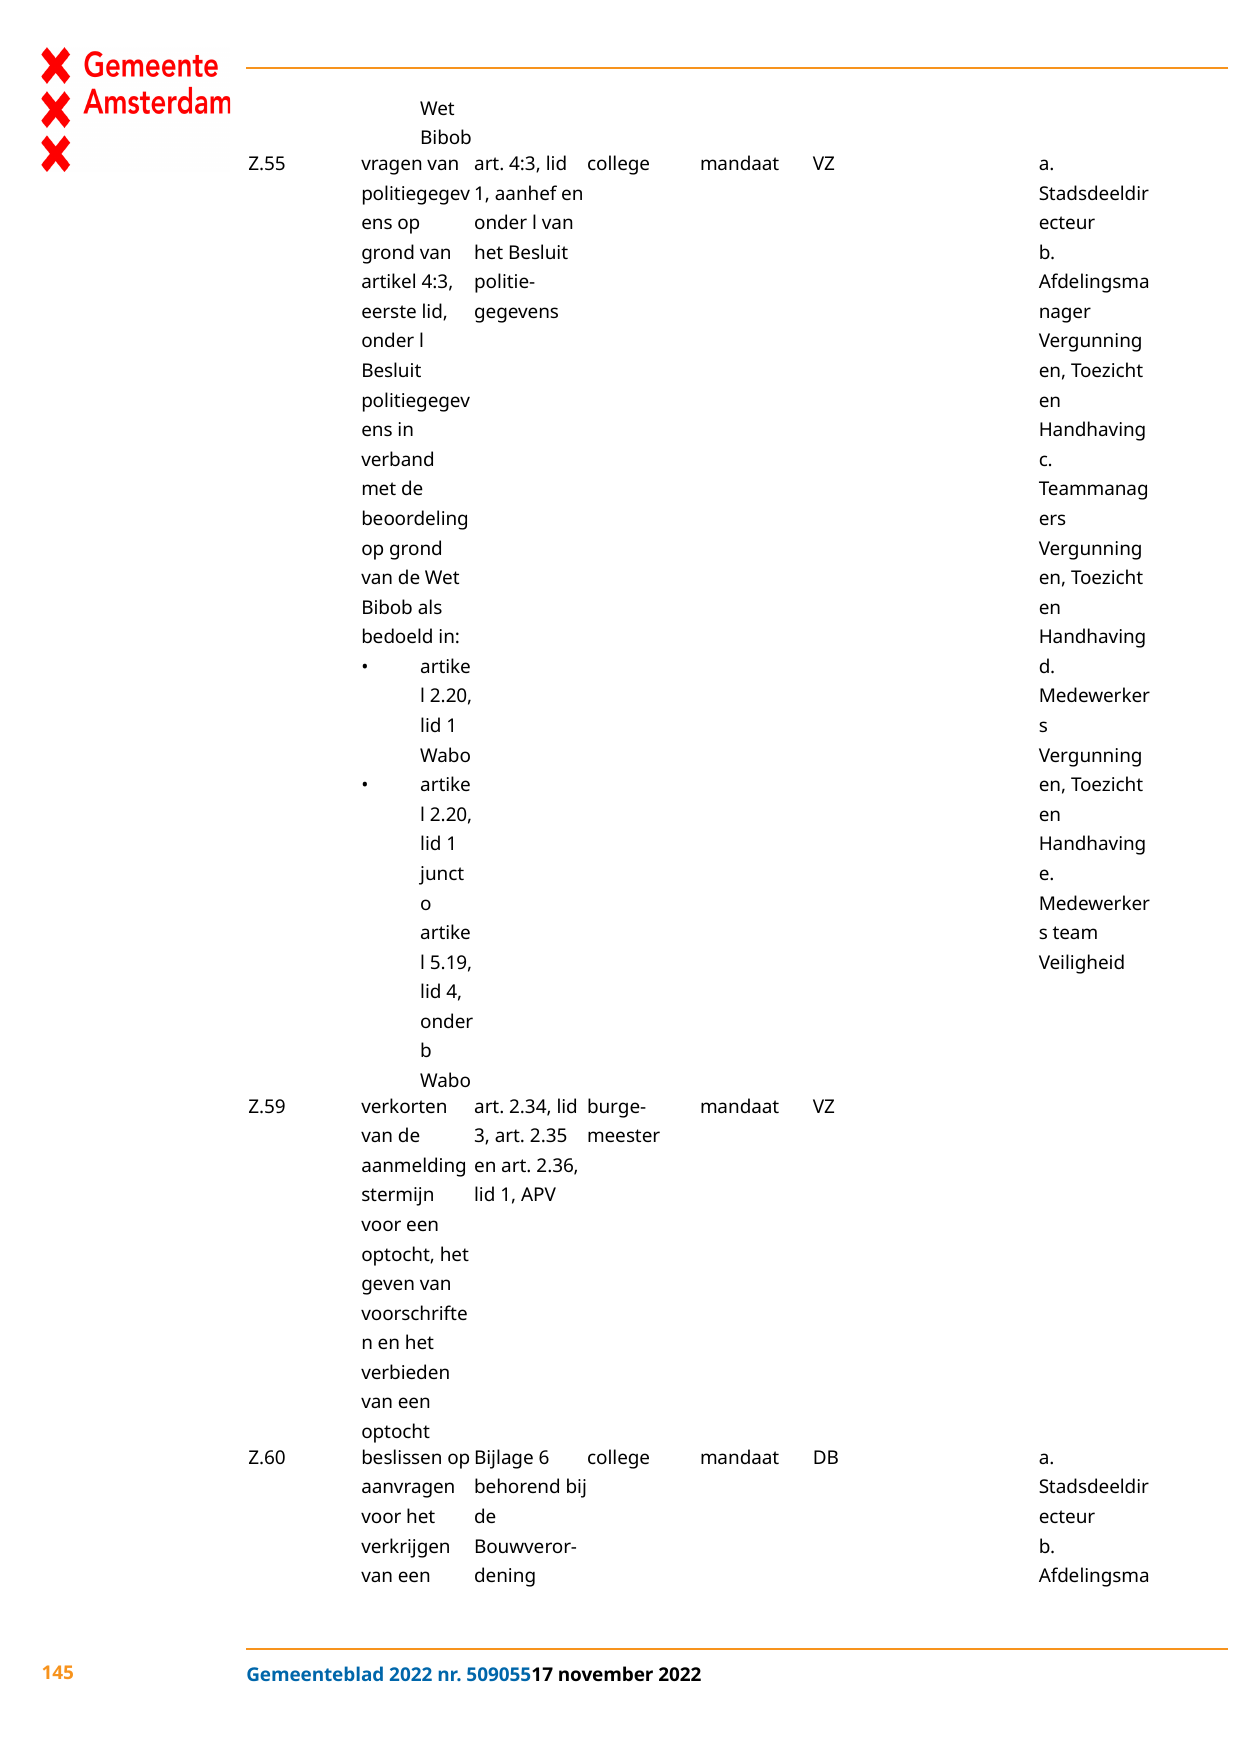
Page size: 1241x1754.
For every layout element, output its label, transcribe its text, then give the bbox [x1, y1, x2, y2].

table_cell a. Stadsdeeldirecteur b. Afdelingsmanager Vergunningen, Toezicht en Handhaving c. Teammanagers Vergunningen, Toezicht en Handhaving d. Medewerkers Vergunningen, Toezicht en Handhaving e. Medewerkers team Veiligheid [1039, 150, 1152, 1093]
table_cell [926, 150, 1038, 1093]
table_cell verkorten van de aanmeldingstermijn voor een optocht, het geven van voorschriften en het verbieden van een optocht [361, 1093, 474, 1444]
table_cell [813, 95, 926, 150]
table_cell Bijlage 6 behorend bij de Bouwveror-dening [474, 1444, 587, 1588]
table_cell [926, 95, 1038, 150]
table_cell burge-meester [587, 1093, 700, 1444]
picture [41, 47, 231, 172]
table_cell mandaat [700, 1444, 813, 1588]
table_cell a. Stadsdeeldirecteur b. Afdelingsma [1039, 1444, 1152, 1588]
table_cell [1039, 1093, 1152, 1444]
table_cell vragen van politiegegevens op grond van artikel 4:3, eerste lid, onder l Besluit politiegegevens in verband met de beoordeling op grond van de Wet Bibob als bedoeld in: artikel 2.20, lid 1 Wabo artikel 2.20, lid 1 juncto artikel 5.19, lid 4, onder b Wabo [361, 150, 474, 1093]
table_cell Z.59 [248, 1093, 361, 1444]
table_cell DB [813, 1444, 926, 1588]
table_cell college [587, 1444, 700, 1588]
table_cell Z.55 [248, 150, 361, 1093]
table_cell Z.60 [248, 1444, 361, 1588]
table_cell art. 2.34, lid 3, art. 2.35 en art. 2.36, lid 1, APV [474, 1093, 587, 1444]
table_cell VZ [813, 150, 926, 1093]
table_cell college [587, 150, 700, 1093]
table_cell mandaat [700, 150, 813, 1093]
table_cell [474, 95, 587, 150]
table_cell [700, 95, 813, 150]
table_cell mandaat [700, 1093, 813, 1444]
table_cell [1039, 95, 1152, 150]
table_cell [926, 1444, 1038, 1588]
table_cell art. 4:3, lid 1, aanhef en onder l van het Besluit politie-gegevens [474, 150, 587, 1093]
table_cell [587, 95, 700, 150]
table_cell [926, 1093, 1038, 1444]
table_cell [248, 95, 361, 150]
table_cell VZ [813, 1093, 926, 1444]
table_cell Wet Bibob [361, 95, 474, 150]
table_cell beslissen op aanvragen voor het verkrijgen van een [361, 1444, 474, 1588]
